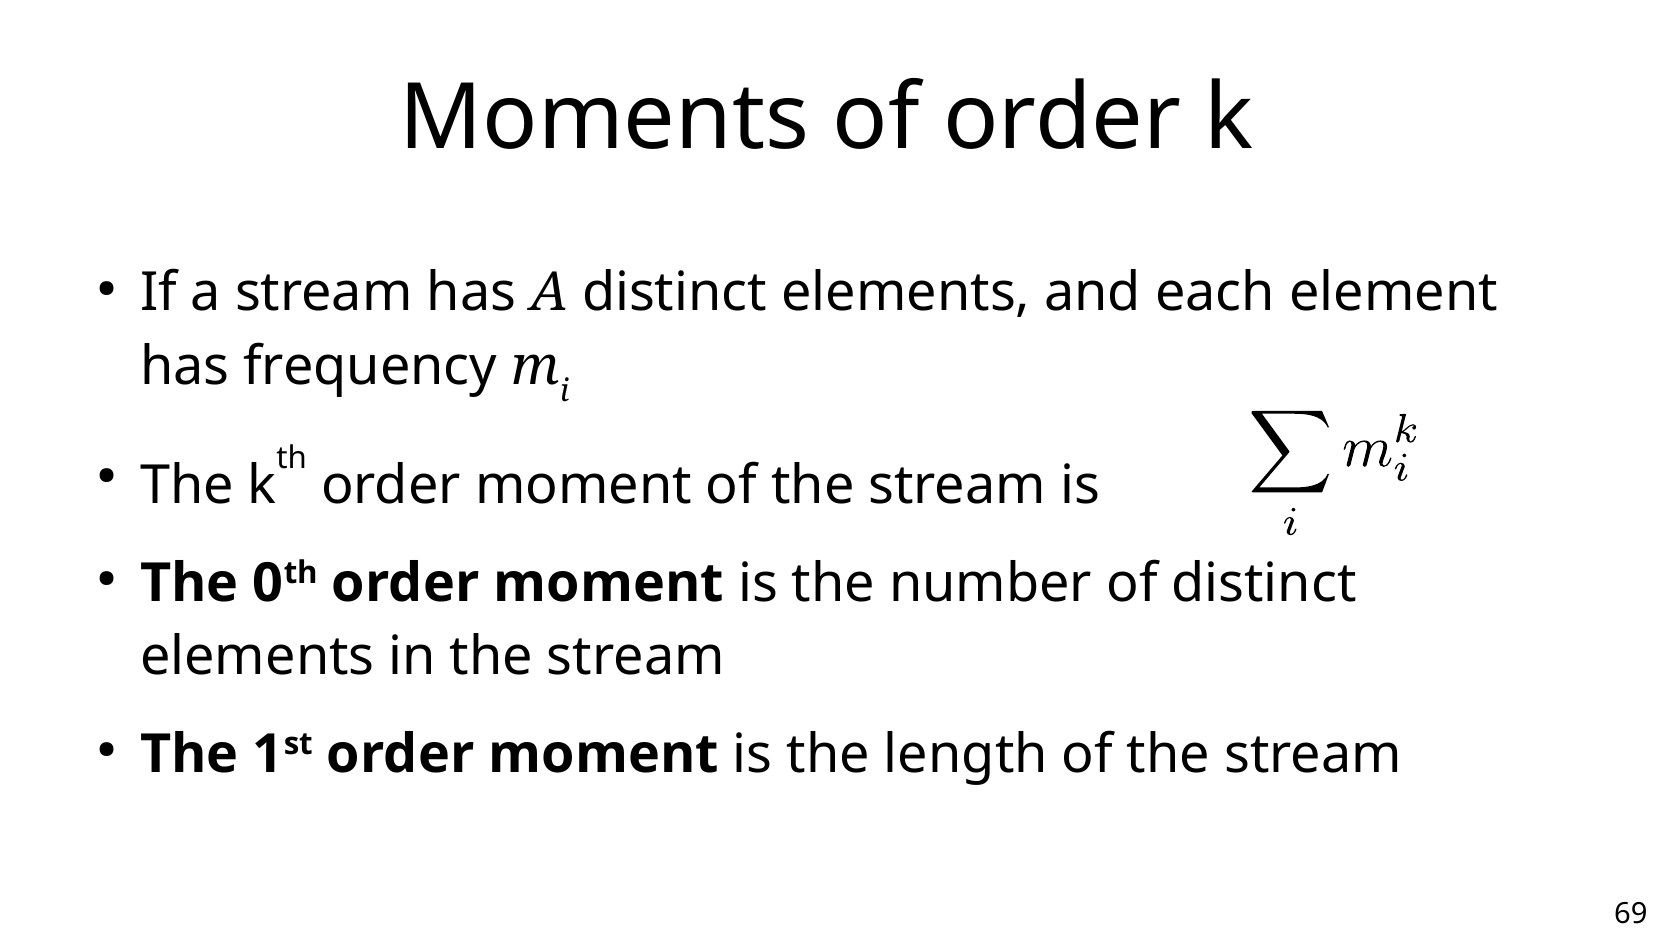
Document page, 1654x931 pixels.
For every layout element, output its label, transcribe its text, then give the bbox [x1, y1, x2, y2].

list If a stream has A distinct elements, and each element has frequency mi The kth order moment of the stream is The 0th order moment is the number of distinct elements in the stream The 1st order moment is the length of the stream [82, 253, 1571, 793]
title Moments of order k [82, 1, 1571, 226]
text_box [1248, 405, 1419, 536]
